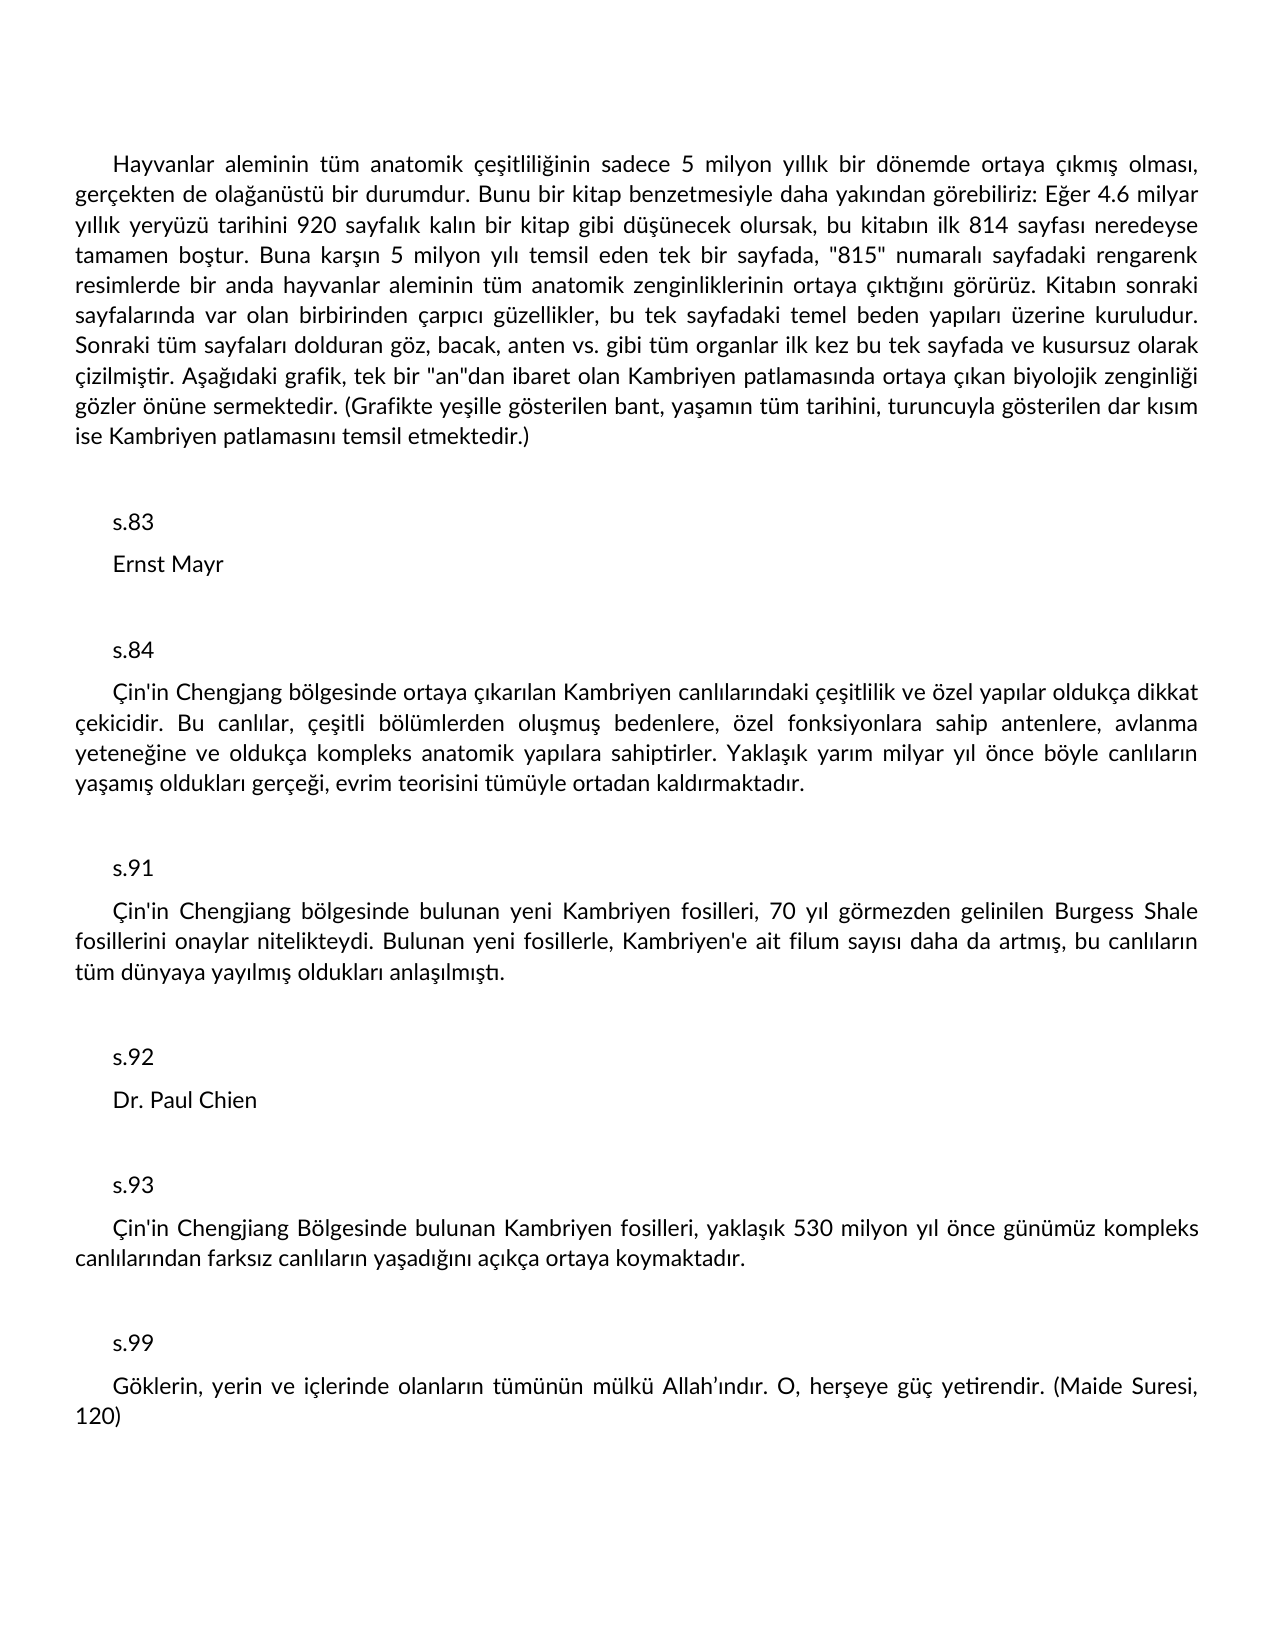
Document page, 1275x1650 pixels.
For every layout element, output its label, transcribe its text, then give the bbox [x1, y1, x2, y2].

text s.93 [75, 1171, 1200, 1198]
text Çin'in Chengjiang Bölgesinde bulunan Kambriyen fosilleri, yaklaşık 530 milyon yıl önce günümüz kompleks canlılarından farksız canlıların yaşadığını açıkça ortaya koymaktadır. [75, 1213, 1200, 1271]
text s.99 [75, 1329, 1200, 1357]
text s.83 [75, 507, 1200, 535]
text s.84 [75, 635, 1200, 663]
text Çin'in Chengjiang bölgesinde bulunan yeni Kambriyen fosilleri, 70 yıl görmezden gelinilen Burgess Shale fosillerini onaylar nitelikteydi. Bulunan yeni fosillerle, Kambriyen'e ait filum sayısı daha da artmış, bu canlıların tüm dünyaya yayılmış oldukları anlaşılmıştı. [75, 897, 1200, 985]
text s.91 [75, 854, 1200, 882]
text Çin'in Chengjang bölgesinde ortaya çıkarılan Kambriyen canlılarındaki çeşitlilik ve özel yapılar oldukça dikkat çekicidir. Bu canlılar, çeşitli bölümlerden oluşmuş bedenlere, özel fonksiyonlara sahip antenlere, avlanma yeteneğine ve oldukça kompleks anatomik yapılara sahiptirler. Yaklaşık yarım milyar yıl önce böyle canlıların yaşamış oldukları gerçeği, evrim teorisini tümüyle ortadan kaldırmaktadır. [75, 678, 1200, 796]
text Dr. Paul Chien [75, 1085, 1200, 1113]
text Hayvanlar aleminin tüm anatomik çeşitliliğinin sadece 5 milyon yıllık bir dönemde ortaya çıkmış olması, gerçekten de olağanüstü bir durumdur. Bunu bir kitap benzetmesiyle daha yakından görebiliriz: Eğer 4.6 milyar yıllık yeryüzü tarihini 920 sayfalık kalın bir kitap gibi düşünecek olursak, bu kitabın ilk 814 sayfası neredeyse tamamen boştur. Buna karşın 5 milyon yılı temsil eden tek bir sayfada, "815" numaralı sayfadaki rengarenk resimlerde bir anda hayvanlar aleminin tüm anatomik zenginliklerinin ortaya çıktığını görürüz. Kitabın sonraki sayfalarında var olan birbirinden çarpıcı güzellikler, bu tek sayfadaki temel beden yapıları üzerine kuruludur. Sonraki tüm sayfaları dolduran göz, bacak, anten vs. gibi tüm organlar ilk kez bu tek sayfada ve kusursuz olarak çizilmiştir. Aşağıdaki grafik, tek bir "an"dan ibaret olan Kambriyen patlamasında ortaya çıkan biyolojik zenginliği gözler önüne sermektedir. (Grafikte yeşille gösterilen bant, yaşamın tüm tarihini, turuncuyla gösterilen dar kısım ise Kambriyen patlamasını temsil etmektedir.) [75, 150, 1200, 449]
text Ernst Mayr [75, 550, 1200, 577]
text Göklerin, yerin ve içlerinde olanların tümünün mülkü Allah’ındır. O, herşeye güç yetirendir. (Maide Suresi, 120) [75, 1372, 1200, 1429]
text s.92 [75, 1043, 1200, 1070]
